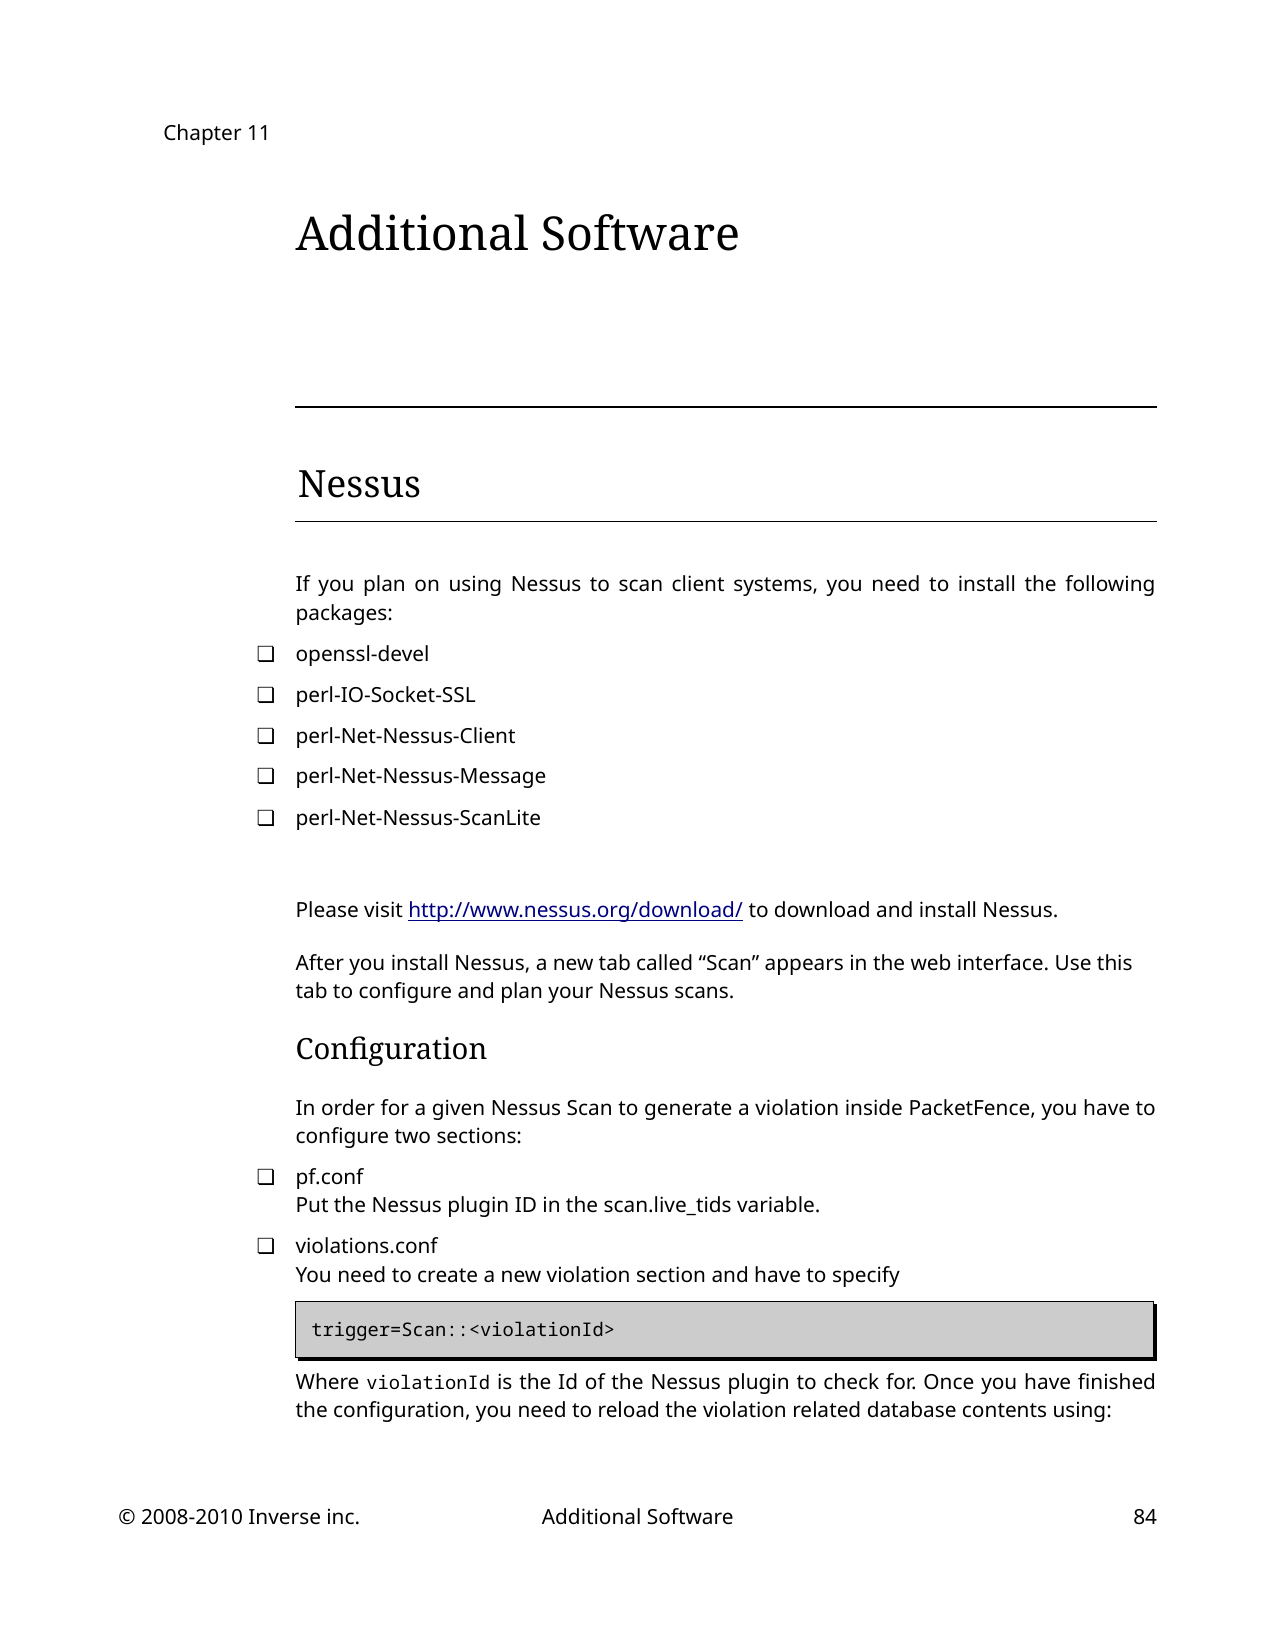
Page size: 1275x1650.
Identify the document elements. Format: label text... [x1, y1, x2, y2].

list ❏ perl-Net-Nessus-Client [256, 721, 1157, 749]
list ❏ perl-Net-Nessus-Message [256, 762, 1157, 790]
text Please visit http://www.nessus.org/download/ to download and install Nessus. [295, 896, 1157, 924]
subtitle Configuration [295, 1028, 1157, 1068]
subtitle Additional Software [295, 201, 1157, 406]
list ❏ perl-Net-Nessus-ScanLite [256, 803, 1157, 831]
text If you plan on using Nessus to scan client systems, you need to install the following packages: [295, 569, 1157, 626]
text Where violationId is the Id of the Nessus plugin to check for. Once you have finished the configuration, you need to reload the violation related database contents using: [295, 1367, 1157, 1424]
text trigger=Scan::<violationId> [296, 1302, 1153, 1357]
text In order for a given Nessus Scan to generate a violation inside PacketFence, you have to configure two sections: [295, 1093, 1157, 1149]
list ❏ openssl-devel [256, 639, 1157, 667]
list ❏ violations.conf You need to create a new violation section and have to specify [256, 1231, 1157, 1288]
list ❏ pf.conf Put the Nessus plugin ID in the scan.live_tids variable. [256, 1162, 1157, 1219]
subtitle Nessus [295, 458, 1157, 521]
text After you install Nessus, a new tab called “Scan” appears in the web interface. Use this tab to configure and plan your Nessus scans. [295, 948, 1157, 1004]
list ❏ perl-IO-Socket-SSL [256, 680, 1157, 708]
